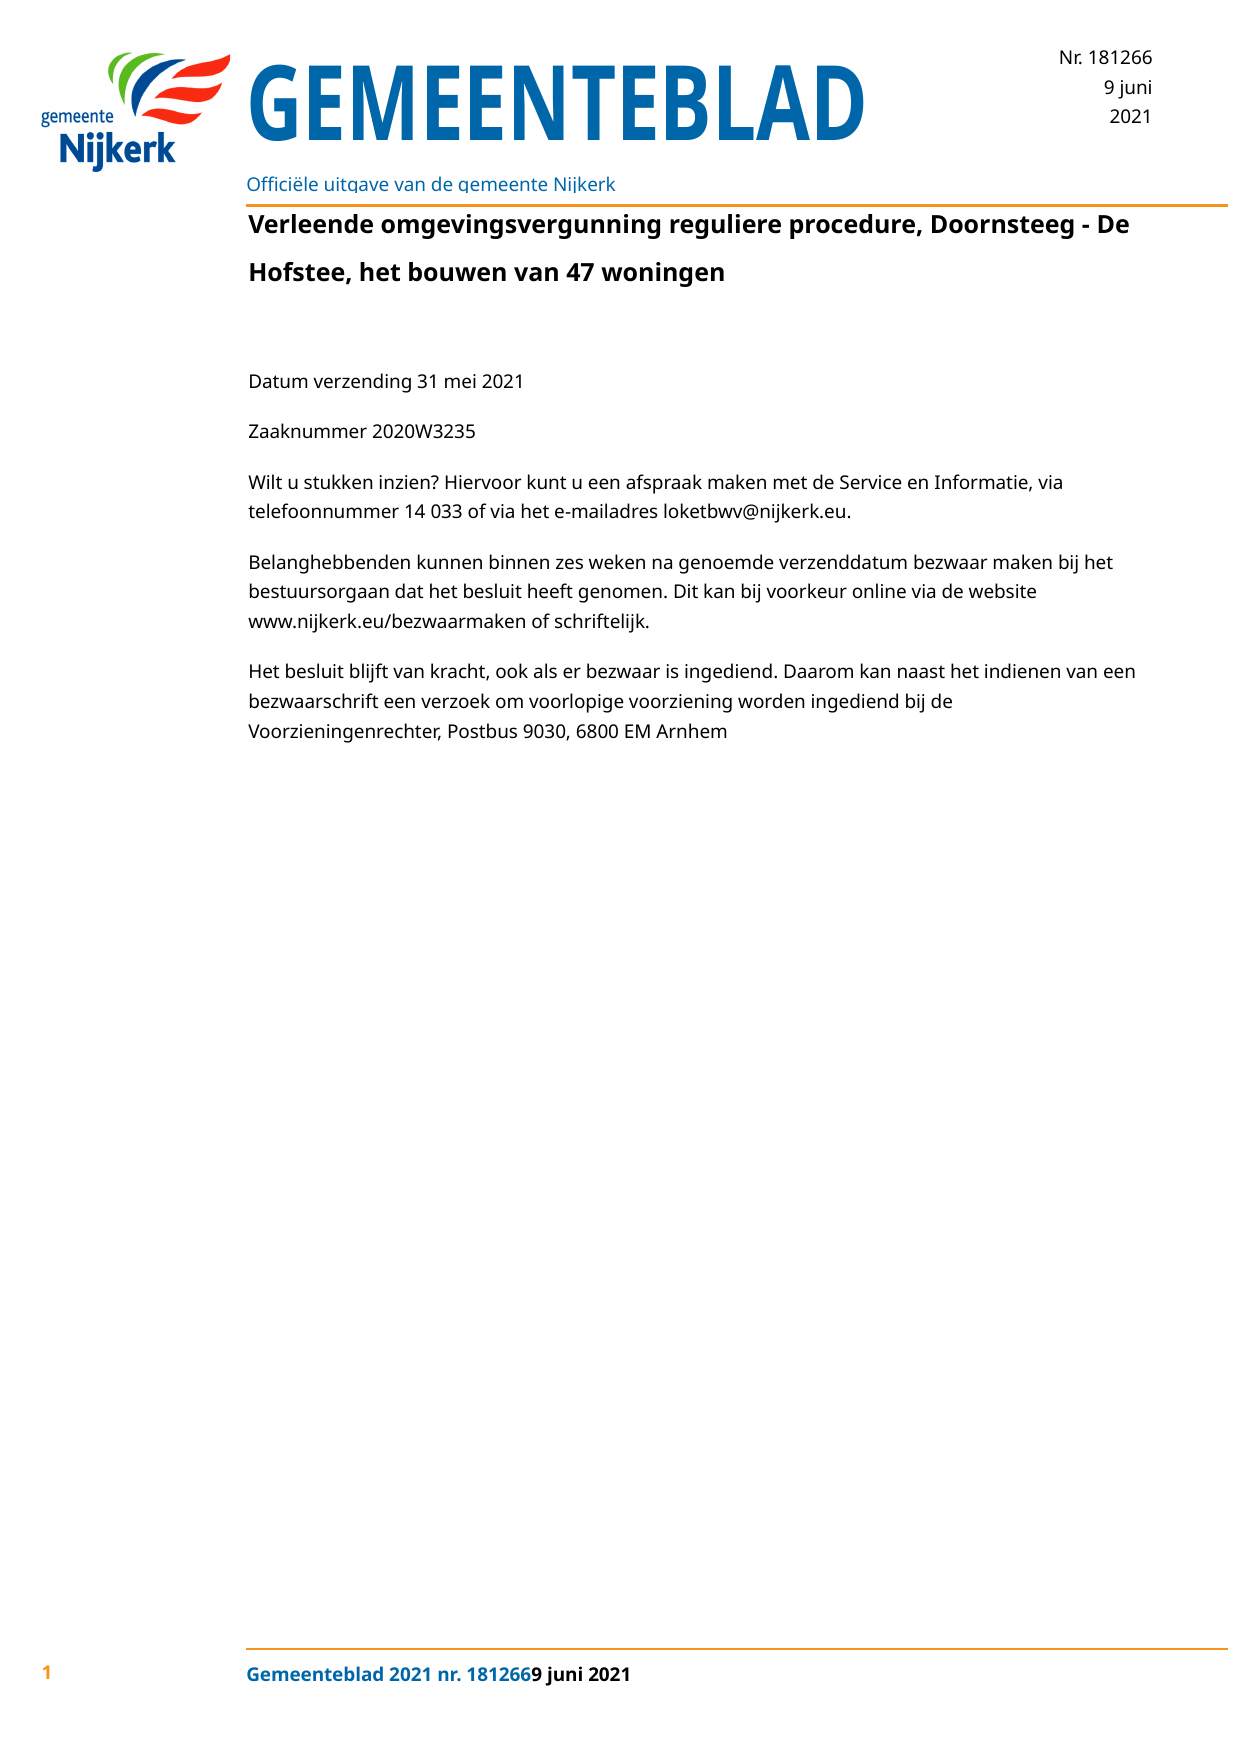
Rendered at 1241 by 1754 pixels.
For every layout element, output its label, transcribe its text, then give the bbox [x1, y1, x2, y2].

text Zaaknummer 2020W3235 [248, 419, 1152, 444]
picture [41, 47, 231, 172]
text Wilt u stukken inzien? Hiervoor kunt u een afspraak maken met de Service en Informatie, via telefoonnummer 14 033 of via het e-mailadres loketbwv@nijkerk.eu. [248, 469, 1152, 524]
text Belanghebbenden kunnen binnen zes weken na genoemde verzenddatum bezwaar maken bij het bestuursorgaan dat het besluit heeft genomen. Dit kan bij voorkeur online via de website www.nijkerk.eu/bezwaarmaken of schriftelijk. [248, 549, 1152, 634]
text Datum verzending 31 mei 2021 [248, 368, 1152, 394]
text Het besluit blijft van kracht, ook als er bezwaar is ingediend. Daarom kan naast het indienen van een bezwaarschrift een verzoek om voorlopige voorziening worden ingediend bij de Voorzieningenrechter, Postbus 9030, 6800 EM Arnhem [248, 659, 1152, 744]
text Verleende omgevingsvergunning reguliere procedure, Doornsteeg - De Hofstee, het bouwen van 47 woningen [248, 207, 1152, 288]
